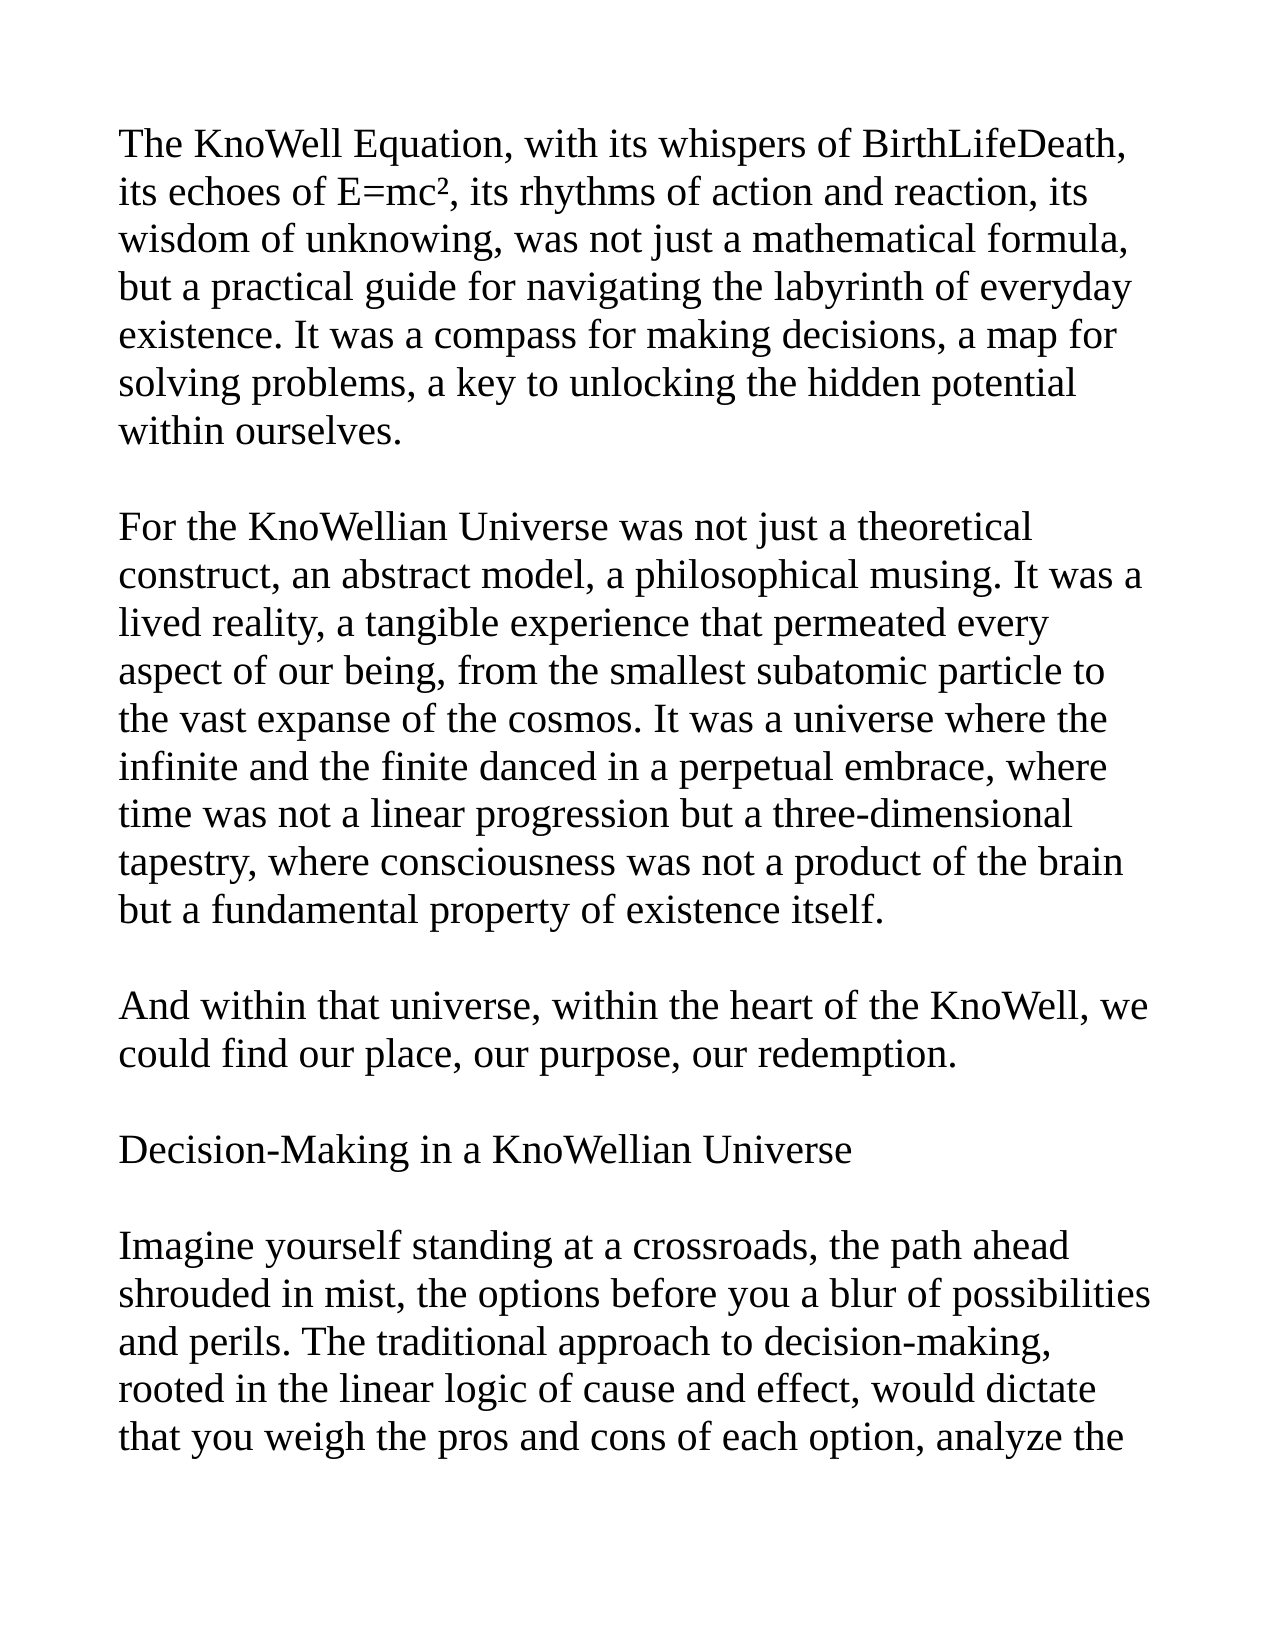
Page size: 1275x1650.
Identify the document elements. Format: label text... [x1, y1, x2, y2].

text The KnoWell Equation, with its whispers of BirthLifeDeath, its echoes of E=mc², its rhythms of action and reaction, its wisdom of unknowing, was not just a mathematical formula, but a practical guide for navigating the labyrinth of everyday existence. It was a compass for making decisions, a map for solving problems, a key to unlocking the hidden potential within ourselves. [118, 118, 1157, 453]
text Imagine yourself standing at a crossroads, the path ahead shrouded in mist, the options before you a blur of possibilities and perils. The traditional approach to decision-making, rooted in the linear logic of cause and effect, would dictate that you weigh the pros and cons of each option, analyze the [118, 1220, 1157, 1460]
text Decision-Making in a KnoWellian Universe [118, 1124, 1157, 1172]
text And within that universe, within the heart of the KnoWell, we could find our place, our purpose, our redemption. [118, 981, 1157, 1076]
text For the KnoWellian Universe was not just a theoretical construct, an abstract model, a philosophical musing. It was a lived reality, a tangible experience that permeated every aspect of our being, from the smallest subatomic particle to the vast expanse of the cosmos. It was a universe where the infinite and the finite danced in a perpetual embrace, where time was not a linear progression but a three-dimensional tapestry, where consciousness was not a product of the brain but a fundamental property of existence itself. [118, 501, 1157, 933]
